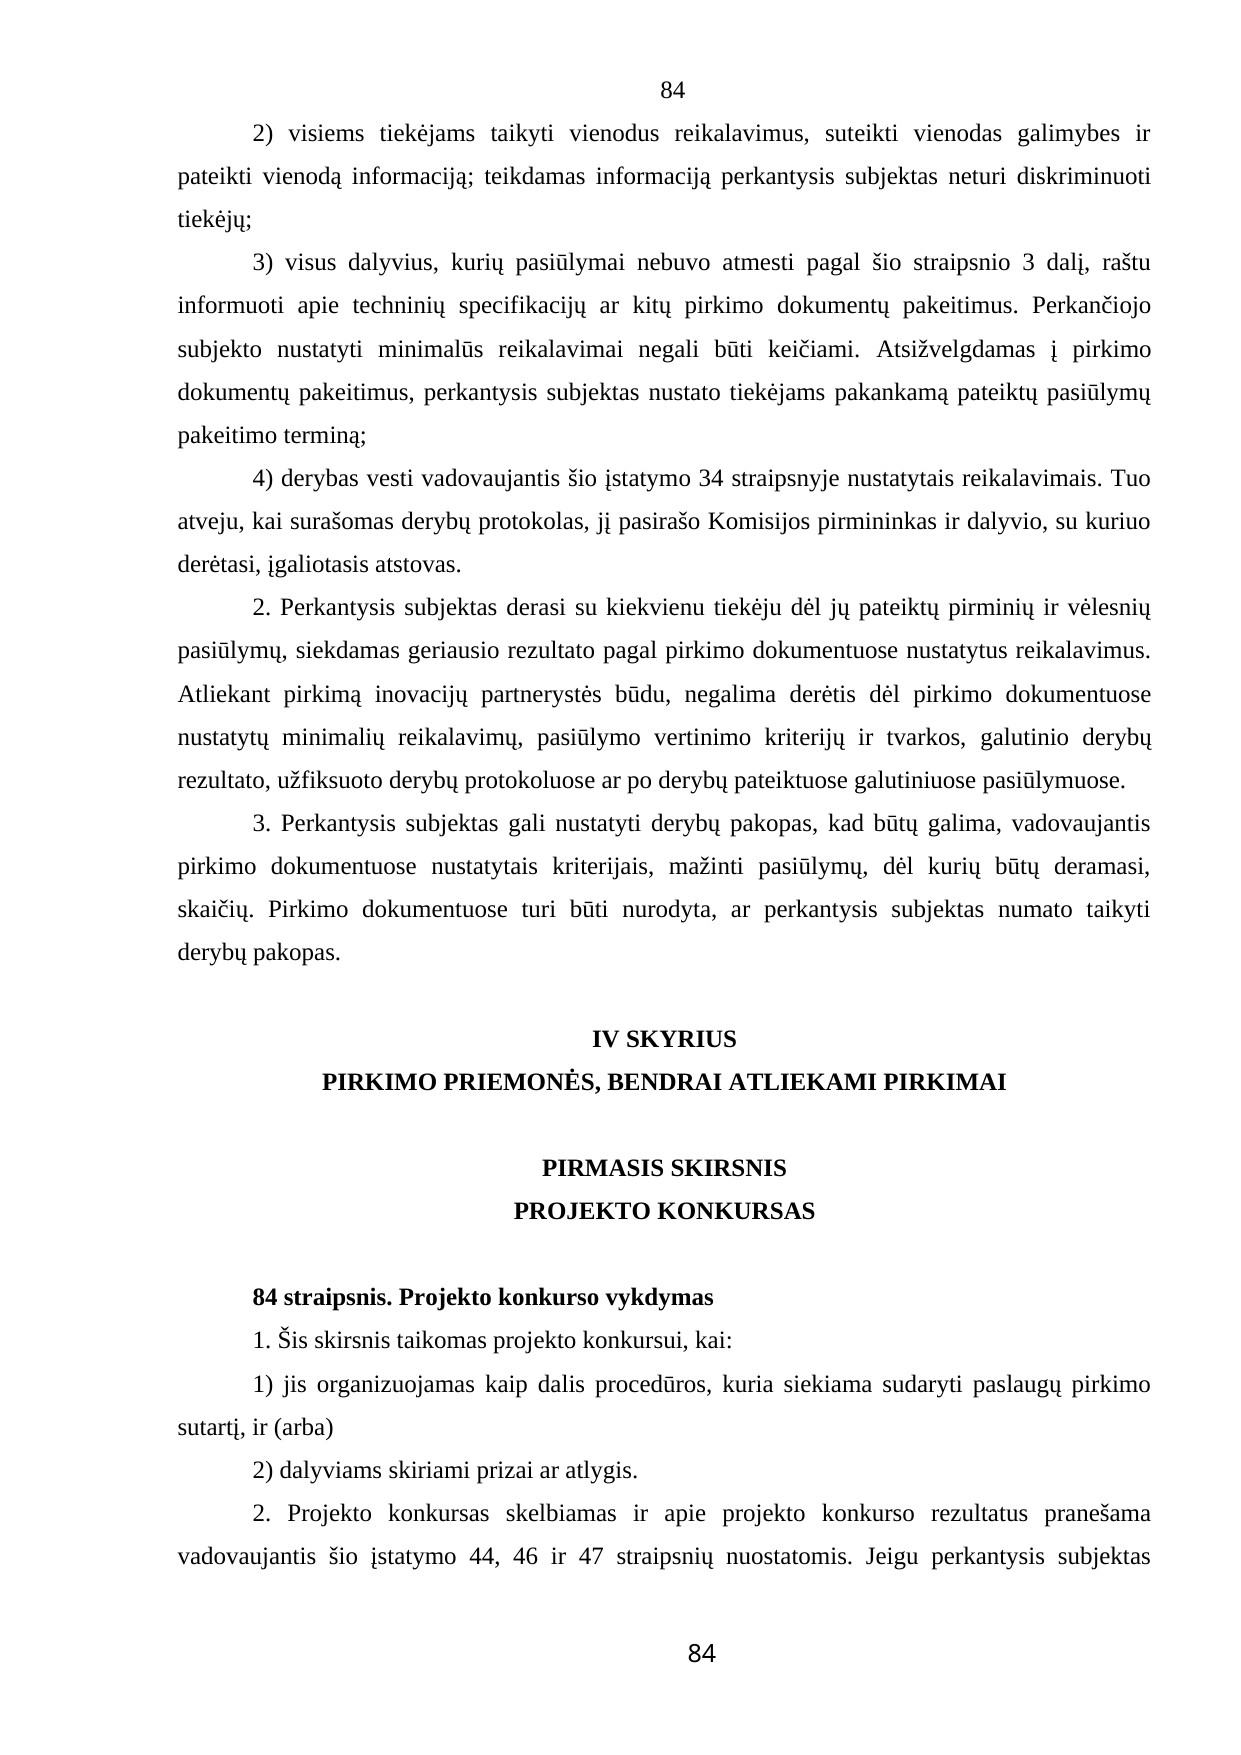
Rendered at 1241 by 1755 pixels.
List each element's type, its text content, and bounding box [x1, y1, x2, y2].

text 3. Perkantysis subjektas gali nustatyti derybų pakopas, kad būtų galima, vadovaujantis pirkimo dokumentuose nustatytais kriterijais, mažinti pasiūlymų, dėl kurių būtų deramasi, skaičių. Pirkimo dokumentuose turi būti nurodyta, ar perkantysis subjektas numato taikyti derybų pakopas. [177, 808, 1152, 966]
subtitle 2. Projekto konkursas skelbiamas ir apie projekto konkurso rezultatus pranešama vadovaujantis šio įstatymo 44, 46 ir 47 straipsnių nuostatomis. Jeigu perkantysis subjektas [177, 1498, 1152, 1570]
text 2. Perkantysis subjektas derasi su kiekvienu tiekėju dėl jų pateiktų pirminių ir vėlesnių pasiūlymų, siekdamas geriausio rezultato pagal pirkimo dokumentuose nustatytus reikalavimus. Atliekant pirkimą inovacijų partnerystės būdu, negalima derėtis dėl pirkimo dokumentuose nustatytų minimalių reikalavimų, pasiūlymo vertinimo kriterijų ir tvarkos, galutinio derybų rezultato, užfiksuoto derybų protokoluose ar po derybų pateiktuose galutiniuose pasiūlymuose. [177, 592, 1152, 794]
text 2) dalyviams skiriami prizai ar atlygis. [177, 1455, 1152, 1484]
text 2) visiems tiekėjams taikyti vienodus reikalavimus, suteikti vienodas galimybes ir pateikti vienodą informaciją; teikdamas informaciją perkantysis subjektas neturi diskriminuoti tiekėjų; [177, 118, 1152, 233]
text PIRMASIS SKIRSNIS [177, 1153, 1152, 1182]
text IV SKYRIUS [177, 1024, 1152, 1052]
text 1. Šis skirsnis taikomas projekto konkursui, kai: [177, 1326, 1152, 1354]
text 84 straipsnis. Projekto konkurso vykdymas [177, 1282, 1152, 1311]
text PIRKIMO PRIEMONĖS, BENDRAI ATLIEKAMI PIRKIMAI [177, 1067, 1152, 1096]
text 3) visus dalyvius, kurių pasiūlymai nebuvo atmesti pagal šio straipsnio 3 dalį, raštu informuoti apie techninių specifikacijų ar kitų pirkimo dokumentų pakeitimus. Perkančiojo subjekto nustatyti minimalūs reikalavimai negali būti keičiami. Atsižvelgdamas į pirkimo dokumentų pakeitimus, perkantysis subjektas nustato tiekėjams pakankamą pateiktų pasiūlymų pakeitimo terminą; [177, 247, 1152, 449]
text PROJEKTO KONKURSAS [177, 1196, 1152, 1225]
text 1) jis organizuojamas kaip dalis procedūros, kuria siekiama sudaryti paslaugų pirkimo sutartį, ir (arba) [177, 1369, 1152, 1441]
text 4) derybas vesti vadovaujantis šio įstatymo 34 straipsnyje nustatytais reikalavimais. Tuo atveju, kai surašomas derybų protokolas, jį pasirašo Komisijos pirmininkas ir dalyvio, su kuriuo derėtasi, įgaliotasis atstovas. [177, 463, 1152, 578]
